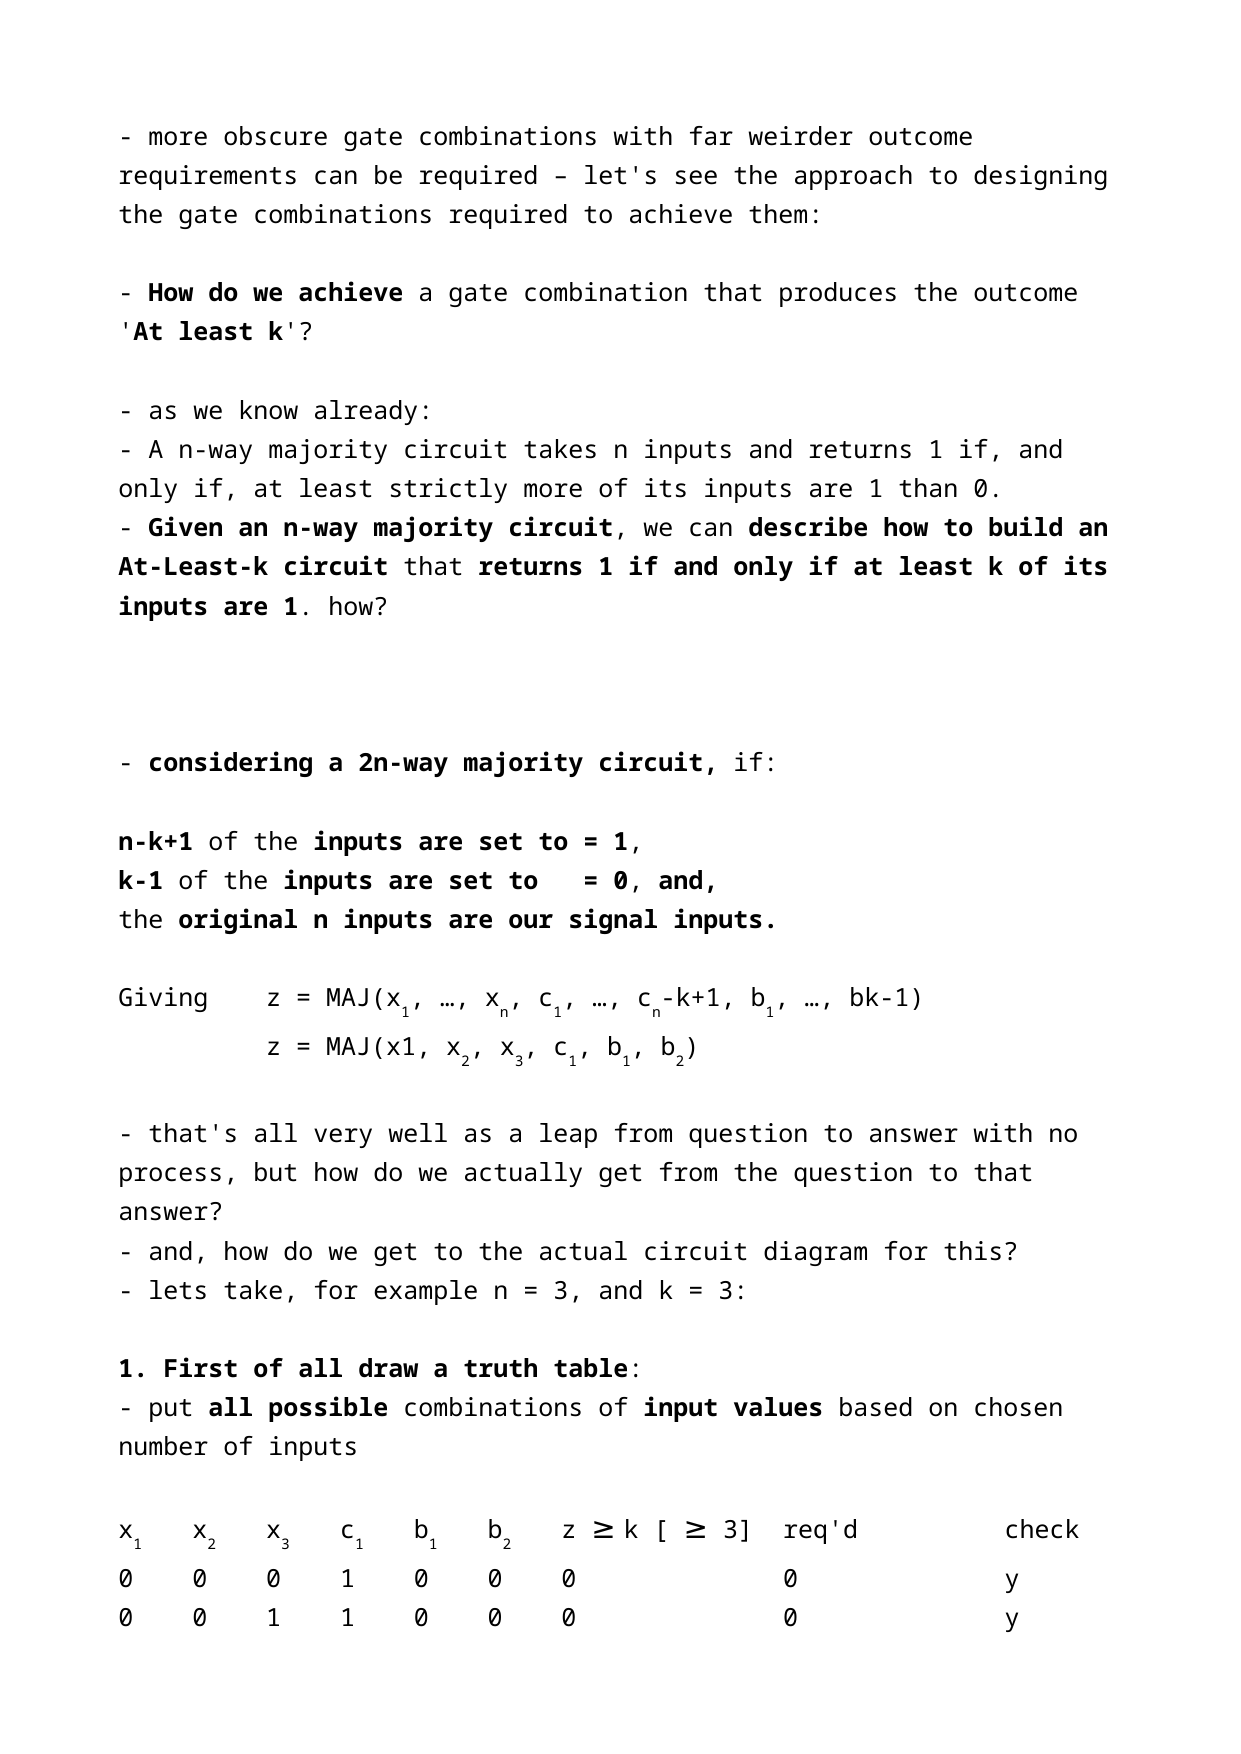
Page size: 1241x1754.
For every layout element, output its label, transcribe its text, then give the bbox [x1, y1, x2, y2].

text - and, how do we get to the actual circuit diagram for this? [118, 1233, 1122, 1267]
text x1 x2 x3 c1 b1 b2 z ≥ k [ ≥ 3] req'd check [118, 1507, 1122, 1554]
text - put all possible combinations of input values based on chosen number of inputs [118, 1390, 1122, 1463]
text - as we know already: [118, 392, 1122, 426]
text 0 0 1 1 0 0 0 0 y [118, 1600, 1122, 1634]
text z = MAJ(x1, x2, x3, c1, b1, b2) [118, 1028, 1122, 1070]
text - that's all very well as a leap from question to answer with no process, but how do we actually get from the question to that answer? [118, 1116, 1122, 1228]
text n-k+1 of the inputs are set to = 1, [118, 823, 1122, 857]
text Giving z = MAJ(x1, …, xn, c1, …, cn-k+1, b1, …, bk-1) [118, 980, 1122, 1022]
text - How do we achieve a gate combination that produces the outcome 'At least k'? [118, 275, 1122, 348]
text k-1 of the inputs are set to = 0, and, [118, 862, 1122, 896]
text 0 0 0 1 0 0 0 0 y [118, 1561, 1122, 1595]
text - more obscure gate combinations with far weirder outcome requirements can be required – let's see the approach to designing the gate combinations required to achieve them: [118, 118, 1122, 231]
text - Given an n-way majority circuit, we can describe how to build an At-Least-k circuit that returns 1 if and only if at least k of its inputs are 1. how? [118, 510, 1122, 622]
text the original n inputs are our signal inputs. [118, 901, 1122, 936]
text - considering a 2n-way majority circuit, if: [118, 745, 1122, 779]
text 1. First of all draw a truth table: [118, 1351, 1122, 1385]
text - lets take, for example n = 3, and k = 3: [118, 1272, 1122, 1306]
text - A n-way majority circuit takes n inputs and returns 1 if, and only if, at least strictly more of its inputs are 1 than 0. [118, 431, 1122, 505]
